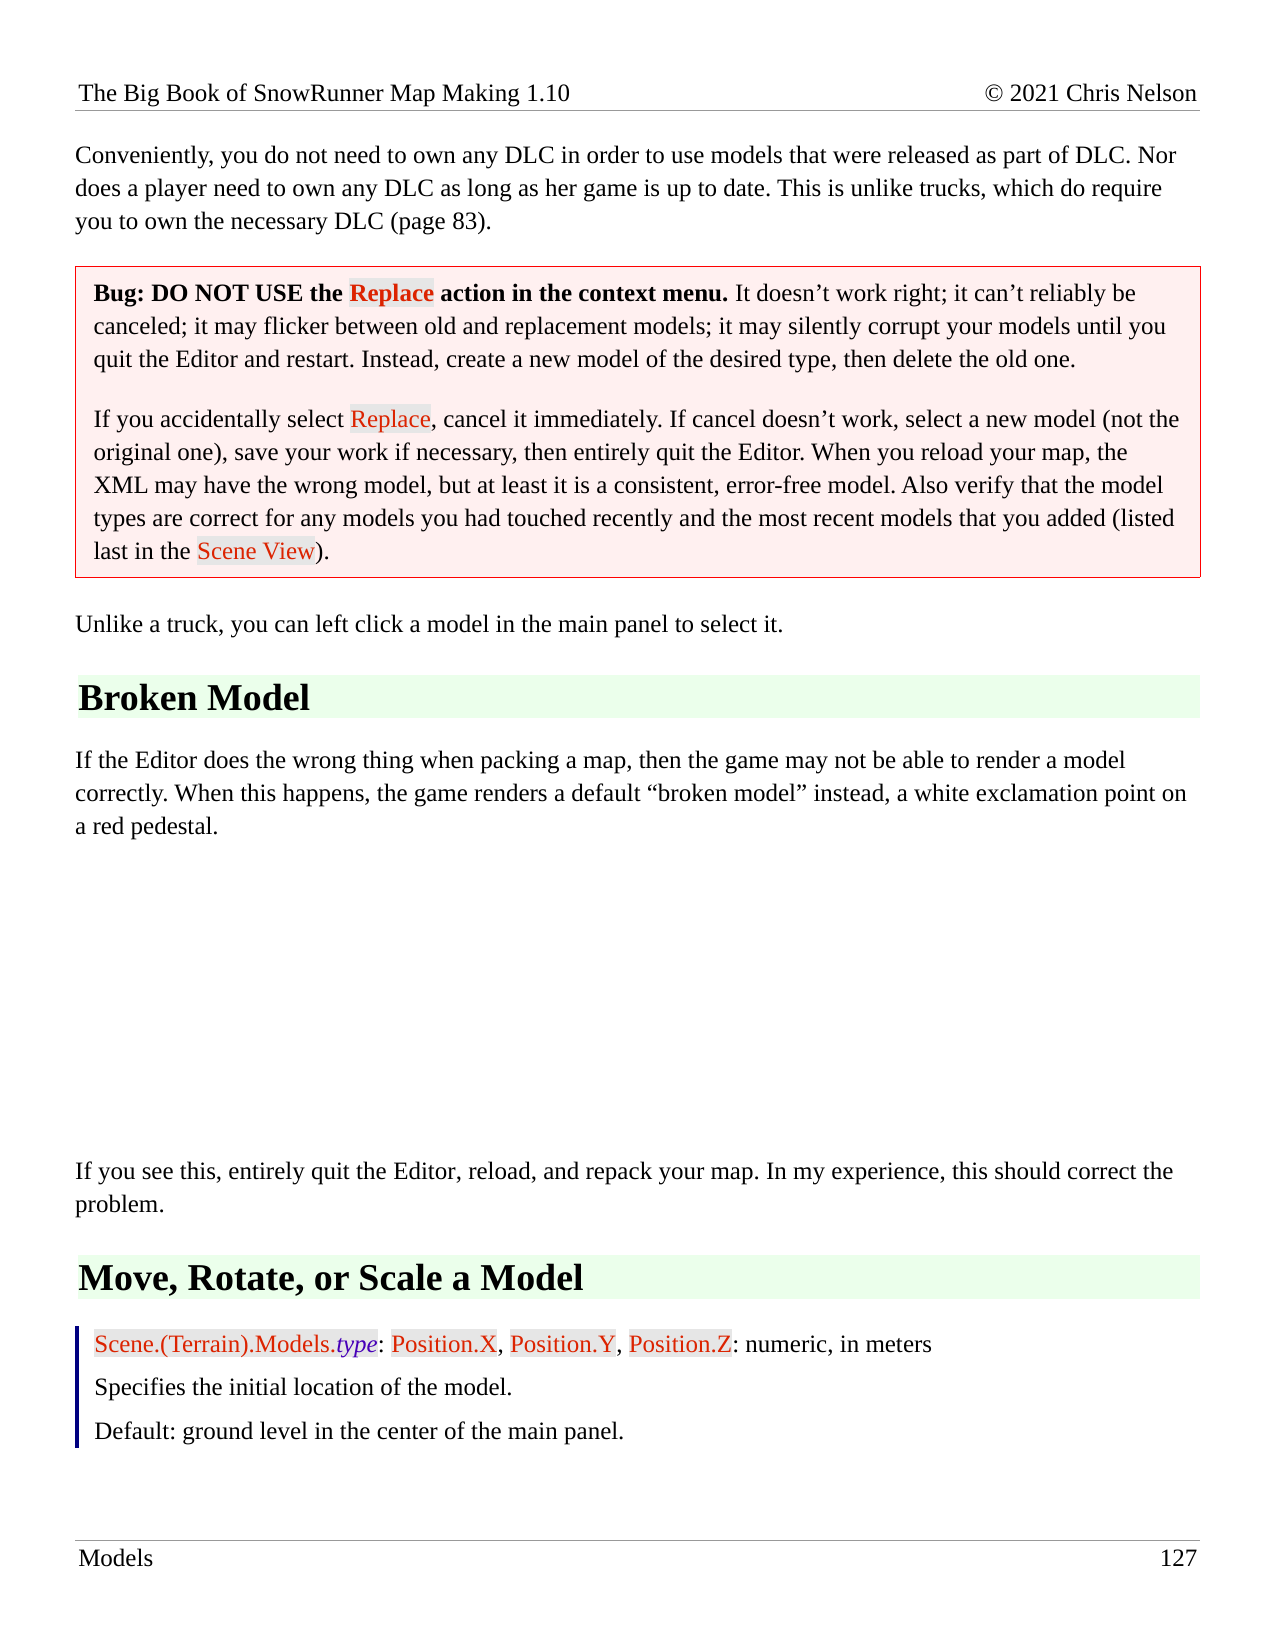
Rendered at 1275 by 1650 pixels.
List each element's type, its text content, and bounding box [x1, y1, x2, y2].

list DO NOT USE the Replace action in the context menu. It doesn’t work right; it can’t reliably be canceled; it may flicker between old and replacement models; it may silently corrupt your models until you quit the Editor and restart. Instead, create a new model of the desired type, then delete the old one. [76, 267, 1200, 373]
text Specifies the initial location of the model. [79, 1369, 1200, 1401]
text If you accidentally select Replace, cancel it immediately. If cancel doesn’t work, select a new model (not the original one), save your work if necessary, then entirely quit the Editor. When you reload your map, the XML may have the wrong model, but at least it is a consistent, error-free model. Also verify that the model types are correct for any models you had touched recently and the most recent models that you added (listed last in the Scene View). [76, 392, 1200, 577]
subtitle Move, Rotate, or Scale a Model [78, 1255, 1200, 1299]
text Scene.(Terrain).Models.type: Position.X, Position.Y, Position.Z: numeric, in meters [79, 1326, 1200, 1357]
text If the Editor does the wrong thing when packing a map, then the game may not be able to render a model correctly. When this happens, the game renders a default “broken model” instead, a white exclamation point on a red pedestal. [75, 745, 1200, 840]
subtitle Broken Model [78, 675, 1200, 718]
text Default: ground level in the center of the main panel. [79, 1413, 1200, 1448]
text Conveniently, you do not need to own any DLC in order to use models that were released as part of DLC. Nor does a player need to own any DLC as long as her game is up to date. This is unlike trucks, which do require you to own the necessary DLC (page 83). [75, 140, 1200, 235]
text Unlike a truck, you can left click a model in the main panel to select it. [75, 609, 1200, 637]
text If you see this, entirely quit the Editor, reload, and repack your map. In my experience, this should correct the problem. [75, 1156, 1200, 1218]
